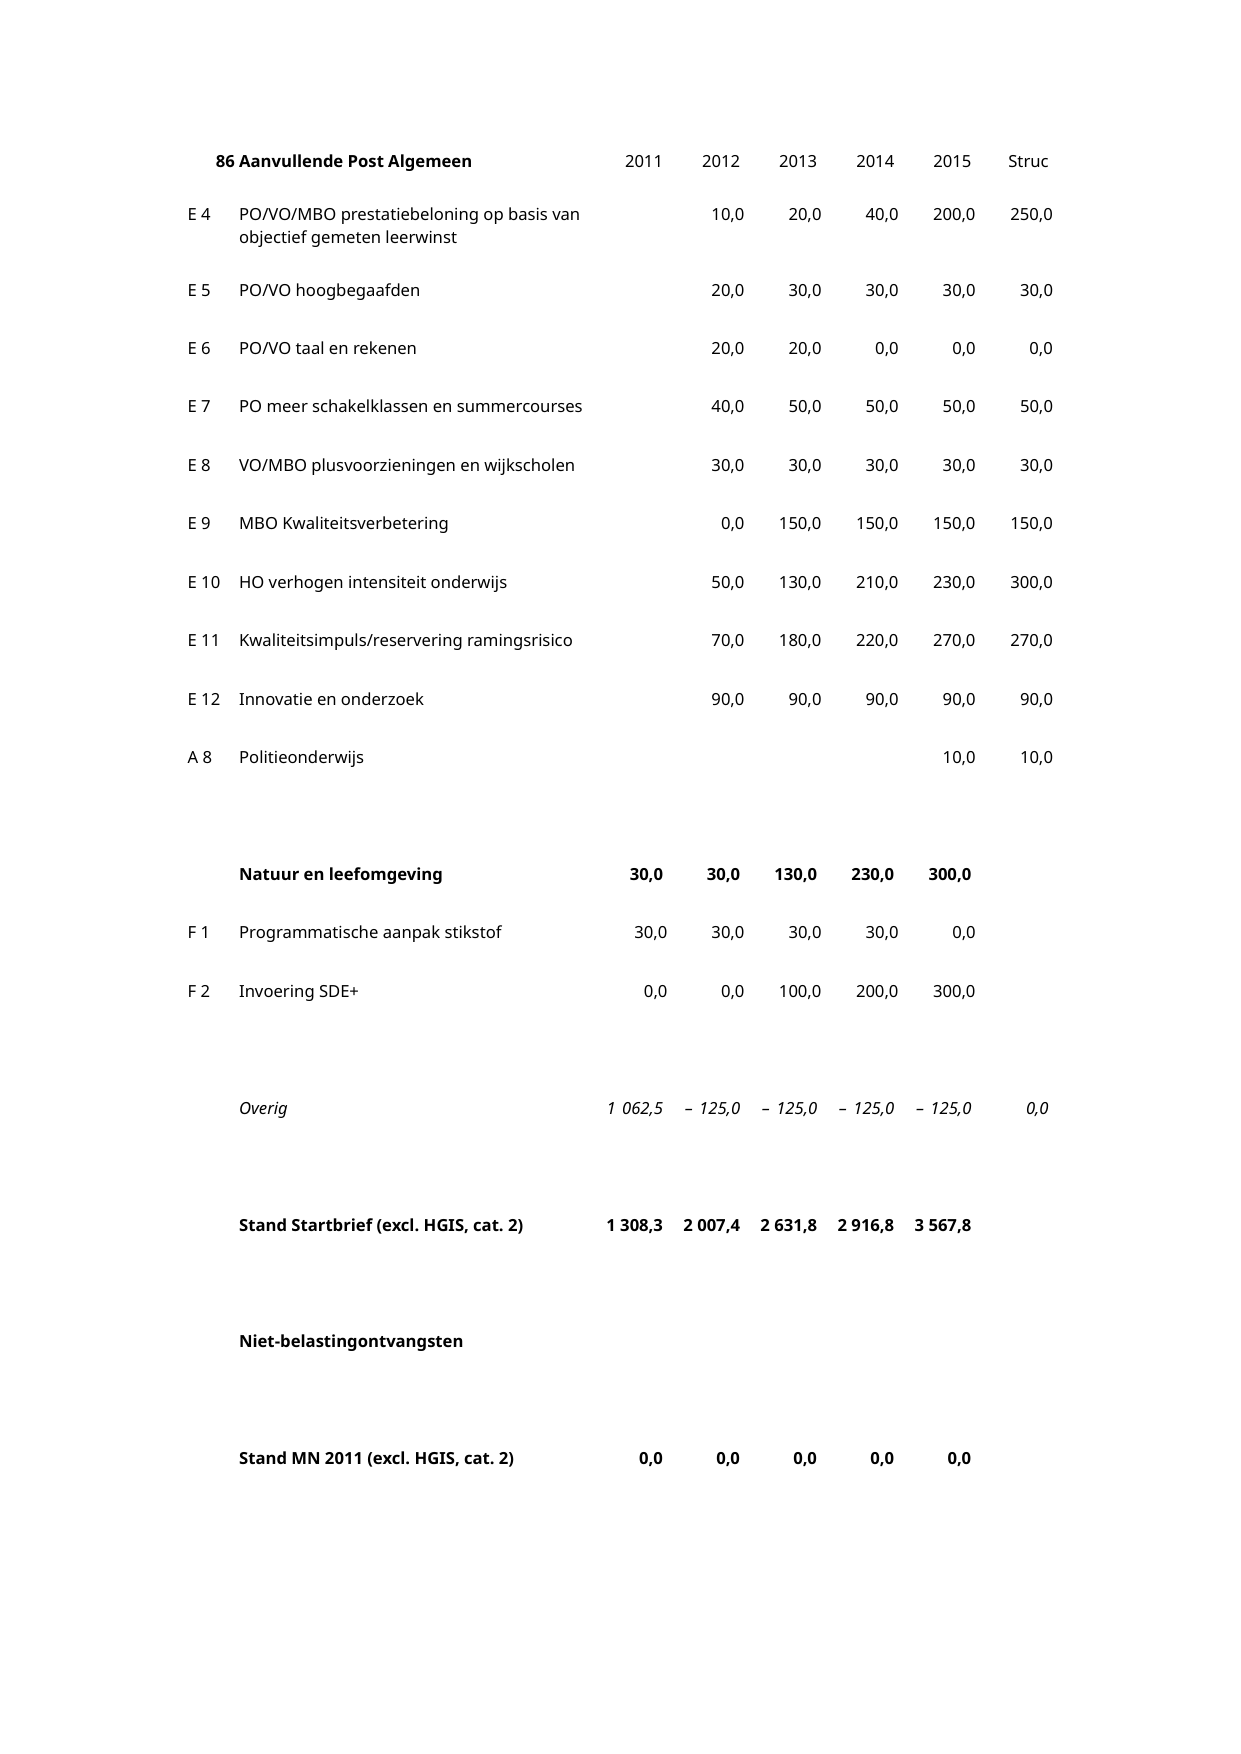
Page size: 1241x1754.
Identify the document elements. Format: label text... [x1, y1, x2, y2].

table_cell 0,0 [667, 512, 744, 570]
table_cell [239, 1038, 590, 1096]
table_cell [821, 1038, 898, 1096]
table_cell 30,0 [667, 454, 744, 512]
table_cell 150,0 [821, 512, 898, 570]
table_cell PO/VO/MBO prestatiebeloning op basis van objectief gemeten leerwinst [239, 203, 590, 278]
table_cell [188, 1155, 239, 1213]
table_cell [898, 1505, 975, 1564]
table_cell [590, 687, 667, 746]
table_header Struc [975, 150, 1053, 203]
table_cell 50,0 [744, 395, 821, 453]
table_cell [898, 1330, 975, 1388]
table_cell [590, 1389, 667, 1447]
table_cell 30,0 [821, 921, 898, 979]
table_cell [239, 1155, 590, 1213]
table_cell 10,0 [975, 746, 1053, 804]
table_cell [590, 1272, 667, 1330]
table_cell [590, 1330, 667, 1388]
table_header 86 [188, 150, 239, 203]
table_cell [898, 1272, 975, 1330]
table_cell – 125,0 [667, 1096, 744, 1155]
table_cell Niet-belastingontvangsten [239, 1330, 590, 1388]
table_cell 30,0 [667, 863, 744, 921]
table_cell [744, 1155, 821, 1213]
table_cell 90,0 [975, 687, 1053, 746]
table_cell [590, 746, 667, 804]
table_cell 300,0 [975, 570, 1053, 629]
table_cell E 7 [188, 395, 239, 453]
table_cell 30,0 [975, 278, 1053, 337]
table_cell 20,0 [744, 203, 821, 278]
table_cell 30,0 [898, 278, 975, 337]
table_cell [590, 454, 667, 512]
table_cell [744, 1389, 821, 1447]
table_cell 0,0 [975, 1096, 1053, 1155]
table_cell [898, 804, 975, 862]
table_cell 230,0 [898, 570, 975, 629]
table_cell 50,0 [898, 395, 975, 453]
table_cell 20,0 [667, 278, 744, 337]
table_cell [898, 1038, 975, 1096]
table_cell 30,0 [975, 454, 1053, 512]
table_cell [975, 921, 1053, 979]
table_cell [188, 863, 239, 921]
table_cell F 1 [188, 921, 239, 979]
table_cell 300,0 [898, 863, 975, 921]
table_cell 270,0 [975, 629, 1053, 687]
table_cell 90,0 [821, 687, 898, 746]
table_cell [744, 1330, 821, 1388]
table_cell 150,0 [744, 512, 821, 570]
table_cell 90,0 [898, 687, 975, 746]
table_cell [975, 1272, 1053, 1330]
table_cell [821, 1505, 898, 1564]
table_cell [590, 629, 667, 687]
table_cell 40,0 [821, 203, 898, 278]
table_cell VO/MBO plusvoorzieningen en wijkscholen [239, 454, 590, 512]
table_cell [744, 1505, 821, 1564]
table_cell [667, 1272, 744, 1330]
table_cell 0,0 [898, 337, 975, 395]
table_header 2011 [590, 150, 667, 203]
table_cell 0,0 [590, 1447, 667, 1505]
table_cell 20,0 [667, 337, 744, 395]
table_cell 50,0 [975, 395, 1053, 453]
table_cell 2 916,8 [821, 1213, 898, 1272]
table_cell 130,0 [744, 863, 821, 921]
table_cell 300,0 [898, 979, 975, 1038]
table_cell [188, 804, 239, 862]
table_cell E 5 [188, 278, 239, 337]
table_header 2012 [667, 150, 744, 203]
table_cell F 2 [188, 979, 239, 1038]
table_cell [898, 1389, 975, 1447]
table_cell Innovatie en onderzoek [239, 687, 590, 746]
table_cell [667, 1505, 744, 1564]
table_cell E 6 [188, 337, 239, 395]
table_cell 0,0 [667, 1447, 744, 1505]
table_cell 3 567,8 [898, 1213, 975, 1272]
table_cell 30,0 [821, 454, 898, 512]
table_cell [975, 1447, 1053, 1505]
table_cell 30,0 [590, 921, 667, 979]
table_cell 230,0 [821, 863, 898, 921]
table_cell 200,0 [898, 203, 975, 278]
table_header 2014 [821, 150, 898, 203]
table_cell 1 062,5 [590, 1096, 667, 1155]
table_cell [188, 1505, 239, 1564]
table_cell Overig [239, 1096, 590, 1155]
table_cell [975, 1389, 1053, 1447]
table_cell MBO Kwaliteitsverbetering [239, 512, 590, 570]
table_cell [188, 1038, 239, 1096]
table_cell Stand MN 2011 (excl. HGIS, cat. 2) [239, 1447, 590, 1505]
table_cell [898, 1155, 975, 1213]
table_cell Invoering SDE+ [239, 979, 590, 1038]
table_cell [590, 1155, 667, 1213]
table_cell [590, 804, 667, 862]
table_cell 0,0 [590, 979, 667, 1038]
table_cell 2 631,8 [744, 1213, 821, 1272]
table_cell [188, 1330, 239, 1388]
table_cell 30,0 [898, 454, 975, 512]
table_cell 0,0 [898, 921, 975, 979]
table_cell [975, 1155, 1053, 1213]
table_cell 30,0 [744, 454, 821, 512]
table_cell 150,0 [975, 512, 1053, 570]
table_cell [821, 1272, 898, 1330]
table_cell HO verhogen intensiteit onderwijs [239, 570, 590, 629]
table_cell [239, 1505, 590, 1564]
table_cell 90,0 [744, 687, 821, 746]
table_cell 50,0 [667, 570, 744, 629]
table_cell [590, 570, 667, 629]
table_cell [188, 1213, 239, 1272]
table_cell 210,0 [821, 570, 898, 629]
table_cell 2 007,4 [667, 1213, 744, 1272]
table_cell [239, 1272, 590, 1330]
table_header 2013 [744, 150, 821, 203]
table_cell [821, 746, 898, 804]
table_cell E 12 [188, 687, 239, 746]
table_cell 0,0 [667, 979, 744, 1038]
table_cell 10,0 [667, 203, 744, 278]
table_cell 20,0 [744, 337, 821, 395]
table_cell 200,0 [821, 979, 898, 1038]
table_cell [667, 1155, 744, 1213]
table_cell [188, 1447, 239, 1505]
table_cell 10,0 [898, 746, 975, 804]
table_cell [975, 1038, 1053, 1096]
table_cell [667, 1389, 744, 1447]
table_cell [744, 1272, 821, 1330]
table_cell Stand Startbrief (excl. HGIS, cat. 2) [239, 1213, 590, 1272]
table_cell Politieonderwijs [239, 746, 590, 804]
table_cell [744, 746, 821, 804]
table_cell [975, 979, 1053, 1038]
table_cell 270,0 [898, 629, 975, 687]
table_cell [590, 337, 667, 395]
table_cell [667, 1330, 744, 1388]
table_cell – 125,0 [744, 1096, 821, 1155]
table_cell Natuur en leefomgeving [239, 863, 590, 921]
table_cell [590, 512, 667, 570]
table_cell 50,0 [821, 395, 898, 453]
table_cell 0,0 [975, 337, 1053, 395]
table_cell 90,0 [667, 687, 744, 746]
table_cell 130,0 [744, 570, 821, 629]
table_cell [667, 804, 744, 862]
table_cell 220,0 [821, 629, 898, 687]
table_cell [744, 804, 821, 862]
table_cell 0,0 [898, 1447, 975, 1505]
table_cell [821, 1389, 898, 1447]
table_cell A 8 [188, 746, 239, 804]
table_cell [975, 1213, 1053, 1272]
table_cell E 8 [188, 454, 239, 512]
table_cell PO/VO hoogbegaafden [239, 278, 590, 337]
table_cell [975, 1505, 1053, 1564]
table_cell PO/VO taal en rekenen [239, 337, 590, 395]
table_cell 30,0 [821, 278, 898, 337]
table_cell Programmatische aanpak stikstof [239, 921, 590, 979]
table_cell 30,0 [744, 921, 821, 979]
table_cell [667, 1038, 744, 1096]
table_cell [667, 746, 744, 804]
table_cell 150,0 [898, 512, 975, 570]
table_cell [821, 1330, 898, 1388]
table_cell 0,0 [821, 1447, 898, 1505]
table_cell [188, 1096, 239, 1155]
table_cell 180,0 [744, 629, 821, 687]
table_cell 1 308,3 [590, 1213, 667, 1272]
table_cell [590, 1038, 667, 1096]
table_cell E 9 [188, 512, 239, 570]
table_cell 250,0 [975, 203, 1053, 278]
table_cell – 125,0 [898, 1096, 975, 1155]
table_cell [975, 1330, 1053, 1388]
table_header Aanvullende Post Algemeen [239, 150, 590, 203]
table_cell 30,0 [667, 921, 744, 979]
table_cell E 11 [188, 629, 239, 687]
table_cell 70,0 [667, 629, 744, 687]
table_cell 30,0 [744, 278, 821, 337]
table_cell [744, 1038, 821, 1096]
table_cell [975, 804, 1053, 862]
table_cell [590, 278, 667, 337]
table_cell [821, 1155, 898, 1213]
table_cell 0,0 [744, 1447, 821, 1505]
table_cell [821, 804, 898, 862]
table_cell PO meer schakelklassen en summercourses [239, 395, 590, 453]
table_cell Kwaliteitsimpuls/reservering ramingsrisico [239, 629, 590, 687]
table_cell 30,0 [590, 863, 667, 921]
table_cell 100,0 [744, 979, 821, 1038]
table_cell 40,0 [667, 395, 744, 453]
table_cell [239, 1389, 590, 1447]
table_cell [590, 203, 667, 278]
table_cell [590, 1505, 667, 1564]
table_header 2015 [898, 150, 975, 203]
table_cell E 4 [188, 203, 239, 278]
table_cell [590, 395, 667, 453]
table_cell [188, 1389, 239, 1447]
table_cell [188, 1272, 239, 1330]
table_cell [975, 863, 1053, 921]
table_cell – 125,0 [821, 1096, 898, 1155]
table_cell 0,0 [821, 337, 898, 395]
table_cell E 10 [188, 570, 239, 629]
table_cell [239, 804, 590, 862]
